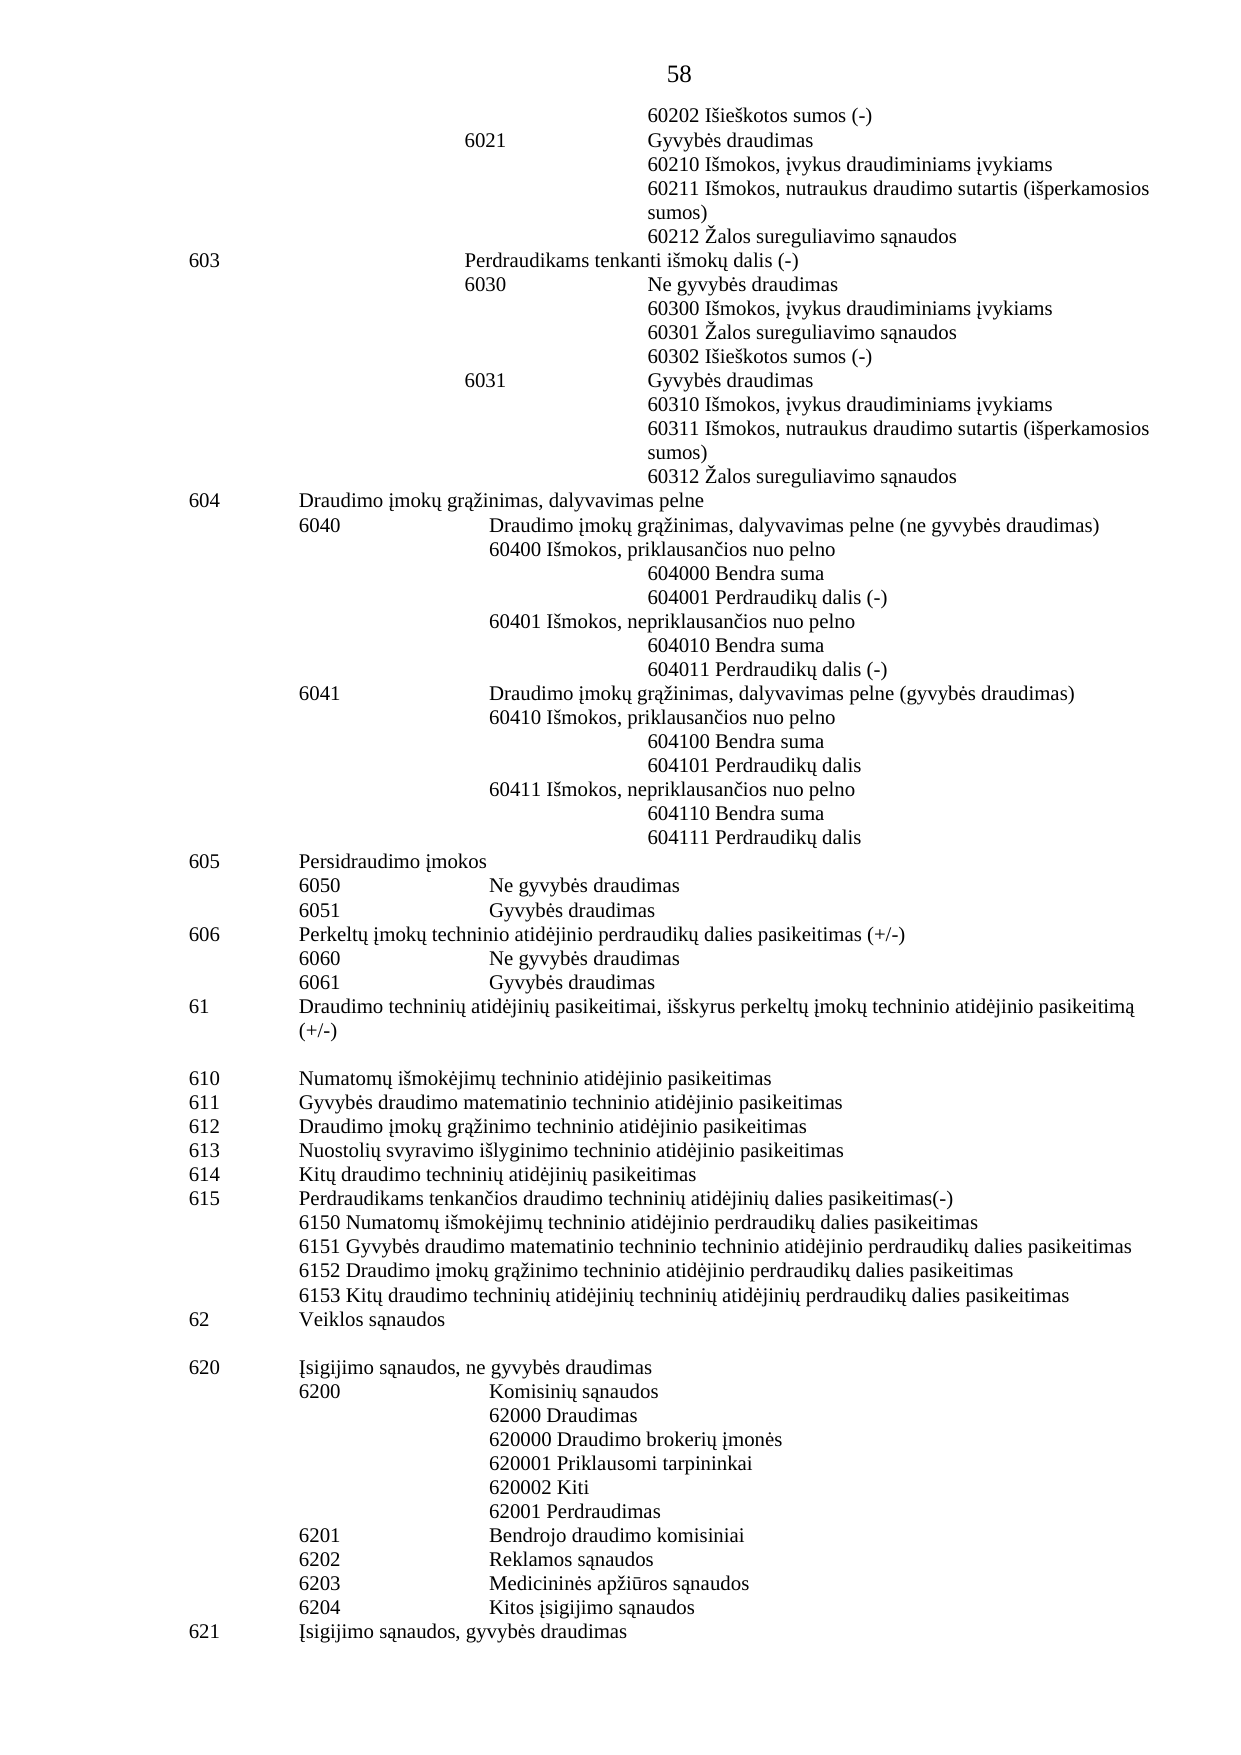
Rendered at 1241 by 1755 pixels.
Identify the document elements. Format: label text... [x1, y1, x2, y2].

table_cell 60400 Išmokos, priklausančios nuo pelno [478, 537, 1181, 561]
table_cell Numatomų išmokėjimų techninio atidėjinio pasikeitimas [288, 1066, 1181, 1090]
table_cell [177, 320, 453, 344]
table_cell [478, 801, 636, 825]
table_cell 60401 Išmokos, nepriklausančios nuo pelno [478, 609, 1181, 633]
table_cell 60312 Žalos sureguliavimo sąnaudos [636, 464, 1181, 488]
table_cell [177, 392, 453, 416]
table_cell [1181, 1114, 1185, 1138]
table_cell [177, 946, 287, 970]
table_cell [478, 753, 636, 777]
table_cell [177, 513, 287, 537]
table_cell [1181, 537, 1185, 561]
table_cell [177, 729, 287, 753]
table_cell 60211 Išmokos, nutraukus draudimo sutartis (išperkamosios sumos) [636, 176, 1181, 224]
table_cell [288, 801, 478, 825]
table_cell 62000 Draudimas [478, 1403, 1181, 1427]
table_cell 604 [177, 489, 287, 512]
table_cell 60310 Išmokos, įvykus draudiminiams įvykiams [636, 392, 1181, 416]
table_cell 614 [177, 1162, 287, 1186]
table_cell 6061 [288, 970, 478, 994]
table_cell 60302 Išieškotos sumos (-) [636, 344, 1181, 368]
table_cell [1181, 898, 1185, 922]
table_cell [1181, 1331, 1185, 1355]
table_cell 6050 [288, 874, 478, 897]
table_cell [453, 104, 636, 127]
table_cell [453, 320, 636, 344]
table_cell 60411 Išmokos, nepriklausančios nuo pelno [478, 777, 1181, 801]
table_cell [288, 1331, 1181, 1355]
table_cell 6041 [288, 681, 478, 705]
table_cell [177, 1475, 287, 1499]
table_cell Draudimo įmokų grąžinimas, dalyvavimas pelne (ne gyvybės draudimas) [478, 513, 1181, 537]
table_cell [1181, 224, 1185, 248]
table_cell [177, 801, 287, 825]
table_cell [1181, 994, 1185, 1042]
table_cell Medicininės apžiūros sąnaudos [478, 1571, 1181, 1595]
table_cell 6201 [288, 1523, 478, 1547]
table_cell 621 [177, 1619, 287, 1643]
table_cell [288, 537, 478, 561]
table_cell [1181, 104, 1185, 127]
table_cell [453, 152, 636, 176]
table_cell [453, 296, 636, 320]
table_cell [1181, 1619, 1185, 1643]
table_cell [1181, 513, 1185, 537]
table_cell 6151 Gyvybės draudimo matematinio techninio techninio atidėjinio perdraudikų dalies pasikeitimas [288, 1234, 1181, 1258]
table_cell [177, 1499, 287, 1523]
table_cell 62001 Perdraudimas [478, 1499, 1181, 1523]
table_cell [177, 128, 453, 152]
table_cell [453, 176, 636, 224]
table_cell [177, 152, 453, 176]
table_cell [1181, 1283, 1185, 1307]
table_cell [288, 777, 478, 801]
table_cell [177, 585, 287, 609]
table_cell [177, 368, 453, 392]
table_cell [1181, 561, 1185, 585]
table_cell [177, 464, 453, 488]
table_cell [177, 1547, 287, 1571]
table_cell Gyvybės draudimas [636, 128, 1181, 152]
table_cell [288, 1403, 478, 1427]
table_cell 60210 Išmokos, įvykus draudiminiams įvykiams [636, 152, 1181, 176]
table_cell [177, 657, 287, 681]
table_cell [453, 344, 636, 368]
table_cell [478, 825, 636, 849]
table_cell [1181, 585, 1185, 609]
table_cell [1181, 489, 1185, 512]
table_cell [177, 1331, 287, 1355]
table_cell [177, 272, 453, 296]
table_cell 605 [177, 849, 287, 873]
table_cell 620 [177, 1355, 287, 1379]
table_cell [478, 585, 636, 609]
table_cell 60300 Išmokos, įvykus draudiminiams įvykiams [636, 296, 1181, 320]
table_cell 60202 Išieškotos sumos (-) [636, 104, 1181, 127]
table_cell [1181, 801, 1185, 825]
table_cell Persidraudimo įmokos [288, 849, 1181, 873]
table_cell Reklamos sąnaudos [478, 1547, 1181, 1571]
table_cell [1181, 1427, 1185, 1451]
table_cell [453, 416, 636, 464]
table_cell [177, 344, 453, 368]
table_cell [1181, 1234, 1185, 1258]
table_cell [1181, 1355, 1185, 1379]
table_cell [177, 1234, 287, 1258]
table_cell [1181, 392, 1185, 416]
table_cell 6030 [453, 272, 636, 296]
table_cell 6031 [453, 368, 636, 392]
table_cell [177, 753, 287, 777]
table_cell [1181, 320, 1185, 344]
table_cell 6021 [453, 128, 636, 152]
table_cell [1181, 416, 1185, 464]
table_cell [1181, 1499, 1185, 1523]
table_cell 604100 Bendra suma [636, 729, 1181, 753]
table_cell [177, 898, 287, 922]
table_cell 60212 Žalos sureguliavimo sąnaudos [636, 224, 1181, 248]
table_cell [1181, 1547, 1185, 1571]
table_cell [177, 777, 287, 801]
table_cell [1181, 1379, 1185, 1403]
table_cell 610 [177, 1066, 287, 1090]
table_cell [1181, 1138, 1185, 1162]
table_cell [288, 729, 478, 753]
table_cell Ne gyvybės draudimas [478, 874, 1181, 897]
table_cell [1181, 657, 1185, 681]
table_cell [288, 609, 478, 633]
table_cell [177, 537, 287, 561]
table_cell [177, 1210, 287, 1234]
table_cell [177, 1427, 287, 1451]
table_cell [177, 416, 453, 464]
table_cell [1181, 1307, 1185, 1331]
table_cell [177, 224, 453, 248]
table_cell [1181, 1066, 1185, 1090]
table_cell [288, 753, 478, 777]
table_cell [1181, 633, 1185, 657]
table_cell [1181, 1451, 1185, 1475]
table_cell Gyvybės draudimas [478, 898, 1181, 922]
table_cell 604001 Perdraudikų dalis (-) [636, 585, 1181, 609]
table_cell [1181, 1186, 1185, 1210]
table_cell 603 [177, 248, 453, 272]
table_cell [478, 657, 636, 681]
table_cell 62 [177, 1307, 287, 1331]
table_cell Bendrojo draudimo komisiniai [478, 1523, 1181, 1547]
table_cell [288, 585, 478, 609]
table_cell [478, 561, 636, 585]
table_cell Gyvybės draudimas [636, 368, 1181, 392]
table_cell [288, 1451, 478, 1475]
table_cell [177, 681, 287, 705]
table_cell [177, 633, 287, 657]
table_cell [453, 392, 636, 416]
table_cell 60301 Žalos sureguliavimo sąnaudos [636, 320, 1181, 344]
table_cell [1181, 1259, 1185, 1282]
table_cell [177, 176, 453, 224]
table_cell [177, 561, 287, 585]
table_cell 604111 Perdraudikų dalis [636, 825, 1181, 849]
table_cell [288, 561, 478, 585]
table_cell [177, 874, 287, 897]
table_cell [1181, 970, 1185, 994]
table_cell 6202 [288, 1547, 478, 1571]
table_cell [1181, 1162, 1185, 1186]
table_cell 6060 [288, 946, 478, 970]
table_cell [1181, 248, 1185, 272]
table_cell [1181, 849, 1185, 873]
table_cell Draudimo įmokų grąžinimo techninio atidėjinio pasikeitimas [288, 1114, 1181, 1138]
table_cell Draudimo techninių atidėjinių pasikeitimai, išskyrus perkeltų įmokų techninio atidėjinio pasikeitimą (+/-) [288, 994, 1181, 1042]
table_cell [1181, 777, 1185, 801]
table_cell [177, 1571, 287, 1595]
table_cell [288, 657, 478, 681]
table_cell [1181, 946, 1185, 970]
table_cell [1181, 464, 1185, 488]
table_cell [177, 296, 453, 320]
table_cell [177, 1451, 287, 1475]
table_cell 606 [177, 922, 287, 946]
table_cell Kitos įsigijimo sąnaudos [478, 1595, 1181, 1619]
table_cell [288, 1042, 1181, 1066]
table_cell [1181, 176, 1185, 224]
table_cell [288, 633, 478, 657]
table_cell [288, 1499, 478, 1523]
table_cell Draudimo įmokų grąžinimas, dalyvavimas pelne [288, 489, 1181, 512]
table_cell 611 [177, 1090, 287, 1114]
table_cell [1181, 296, 1185, 320]
table_cell [288, 705, 478, 729]
table_cell 604110 Bendra suma [636, 801, 1181, 825]
table_cell Komisinių sąnaudos [478, 1379, 1181, 1403]
table_cell 620001 Priklausomi tarpininkai [478, 1451, 1181, 1475]
table_cell [288, 1427, 478, 1451]
table_cell [1181, 272, 1185, 296]
table_cell [288, 1475, 478, 1499]
table_cell [1181, 1403, 1185, 1427]
table_cell 6153 Kitų draudimo techninių atidėjinių techninių atidėjinių perdraudikų dalies pasikeitimas [288, 1283, 1181, 1307]
table_cell [1181, 922, 1185, 946]
table_cell [177, 970, 287, 994]
table_cell [1181, 874, 1185, 897]
table_cell Perdraudikams tenkanti išmokų dalis (-) [453, 248, 1181, 272]
table_cell [1181, 1090, 1185, 1114]
table_cell [177, 1283, 287, 1307]
table_cell [177, 705, 287, 729]
table_cell [177, 1379, 287, 1403]
table_cell Gyvybės draudimas [478, 970, 1181, 994]
table_cell 61 [177, 994, 287, 1042]
table_cell [453, 464, 636, 488]
table_cell [1181, 1523, 1185, 1547]
table_cell [288, 825, 478, 849]
table_cell 60311 Išmokos, nutraukus draudimo sutartis (išperkamosios sumos) [636, 416, 1181, 464]
table_cell 60410 Išmokos, priklausančios nuo pelno [478, 705, 1181, 729]
table_cell [478, 633, 636, 657]
table_cell Gyvybės draudimo matematinio techninio atidėjinio pasikeitimas [288, 1090, 1181, 1114]
table_cell 6204 [288, 1595, 478, 1619]
table_cell [177, 1403, 287, 1427]
table_cell 612 [177, 1114, 287, 1138]
table_cell [1181, 729, 1185, 753]
table_cell Ne gyvybės draudimas [478, 946, 1181, 970]
table_cell [1181, 705, 1185, 729]
table_cell Įsigijimo sąnaudos, ne gyvybės draudimas [288, 1355, 1181, 1379]
table_cell 615 [177, 1186, 287, 1210]
table_cell 6040 [288, 513, 478, 537]
table_cell [1181, 1595, 1185, 1619]
table_cell Perkeltų įmokų techninio atidėjinio perdraudikų dalies pasikeitimas (+/-) [288, 922, 1181, 946]
table_cell 6051 [288, 898, 478, 922]
table_cell 620002 Kiti [478, 1475, 1181, 1499]
table_cell Kitų draudimo techninių atidėjinių pasikeitimas [288, 1162, 1181, 1186]
table_cell [1181, 1475, 1185, 1499]
table_cell [1181, 1042, 1185, 1066]
table_cell [1181, 344, 1185, 368]
table_cell 604101 Perdraudikų dalis [636, 753, 1181, 777]
table_cell [453, 224, 636, 248]
table_cell [1181, 753, 1185, 777]
table_cell [177, 1595, 287, 1619]
table_cell 604010 Bendra suma [636, 633, 1181, 657]
table_cell 613 [177, 1138, 287, 1162]
table_cell Draudimo įmokų grąžinimas, dalyvavimas pelne (gyvybės draudimas) [478, 681, 1181, 705]
table_cell [177, 1523, 287, 1547]
table_cell [1181, 1571, 1185, 1595]
table_cell Įsigijimo sąnaudos, gyvybės draudimas [288, 1619, 1181, 1643]
table_cell [177, 104, 453, 127]
table_cell [1181, 609, 1185, 633]
table_cell [1181, 368, 1185, 392]
table_cell Nuostolių svyravimo išlyginimo techninio atidėjinio pasikeitimas [288, 1138, 1181, 1162]
table_cell Ne gyvybės draudimas [636, 272, 1181, 296]
table_cell 6203 [288, 1571, 478, 1595]
table_cell [177, 1042, 287, 1066]
table_cell 6200 [288, 1379, 478, 1403]
table_cell Perdraudikams tenkančios draudimo techninių atidėjinių dalies pasikeitimas(-) [288, 1186, 1181, 1210]
table_cell 620000 Draudimo brokerių įmonės [478, 1427, 1181, 1451]
table_cell 6150 Numatomų išmokėjimų techninio atidėjinio perdraudikų dalies pasikeitimas [288, 1210, 1181, 1234]
table_cell 604000 Bendra suma [636, 561, 1181, 585]
table_cell [1181, 825, 1185, 849]
table_cell [1181, 128, 1185, 152]
table_cell [177, 1259, 287, 1282]
table_cell [478, 729, 636, 753]
table_cell 6152 Draudimo įmokų grąžinimo techninio atidėjinio perdraudikų dalies pasikeitimas [288, 1259, 1181, 1282]
table_cell [177, 609, 287, 633]
table_cell [1181, 152, 1185, 176]
table_cell 604011 Perdraudikų dalis (-) [636, 657, 1181, 681]
table_cell [1181, 681, 1185, 705]
table_cell Veiklos sąnaudos [288, 1307, 1181, 1331]
table_cell [177, 825, 287, 849]
table_cell [1181, 1210, 1185, 1234]
